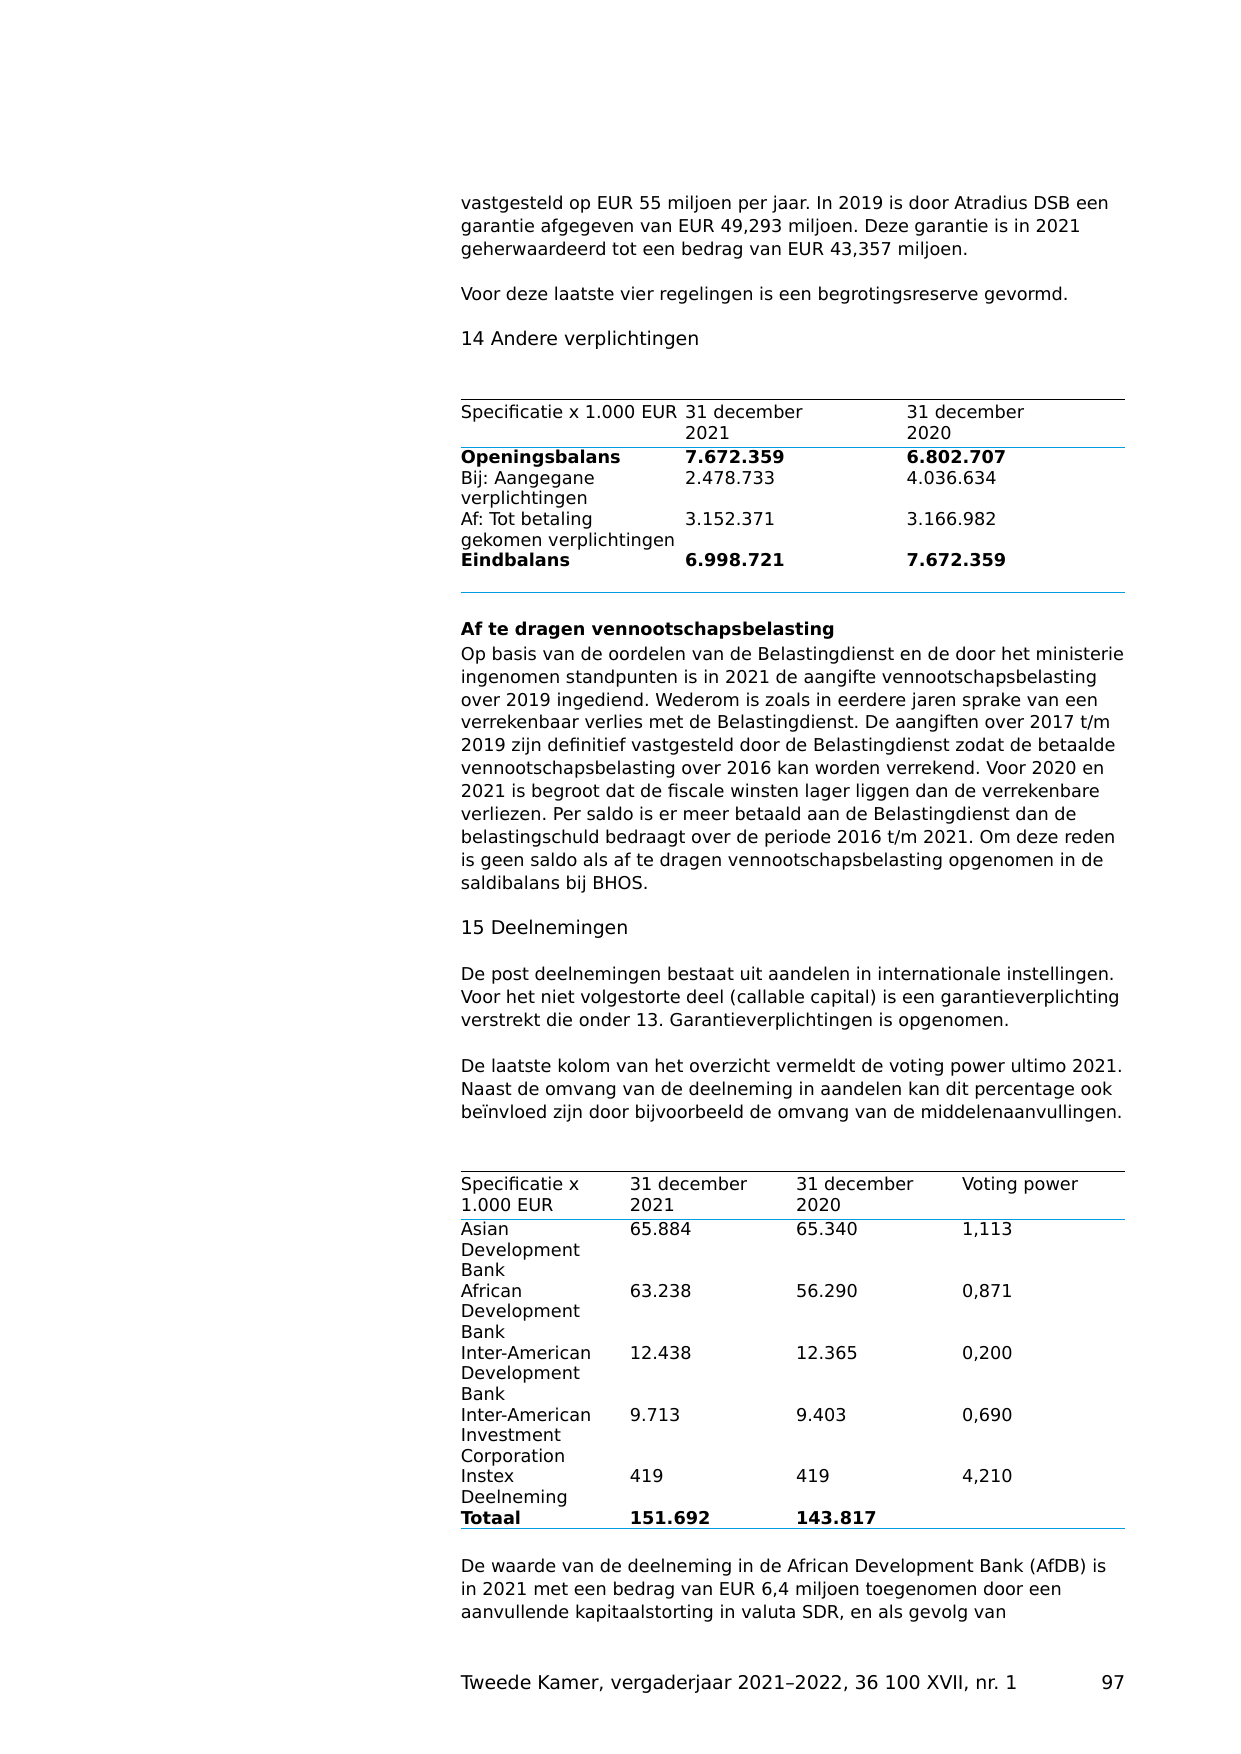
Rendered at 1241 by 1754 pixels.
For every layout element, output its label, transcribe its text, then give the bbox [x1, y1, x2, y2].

table_cell African Development Bank [461, 1281, 627, 1343]
table_cell 12.438 [627, 1343, 793, 1404]
table_cell 0,871 [959, 1281, 1125, 1343]
table_cell 31 december 2021 [627, 1172, 793, 1218]
table_cell 6.998.721 [682, 550, 903, 571]
table_cell Eindbalans [461, 550, 682, 571]
text Af te dragen vennootschapsbelasting [461, 617, 1125, 640]
table_cell 2.478.733 [682, 468, 903, 509]
table_cell Inter-American Investment Corporation [461, 1405, 627, 1466]
table_cell 63.238 [627, 1281, 793, 1343]
table_cell Af: Tot betaling gekomen verplichtingen [461, 509, 682, 550]
table_cell [959, 1508, 1125, 1528]
table_cell 65.340 [793, 1220, 959, 1281]
table_cell 1,113 [959, 1220, 1125, 1281]
table_cell [904, 571, 1125, 591]
title 15 Deelnemingen [461, 917, 1125, 939]
table_cell 31 december 2020 [793, 1172, 959, 1218]
table_cell 419 [627, 1466, 793, 1508]
table_cell 31 december 2020 [904, 400, 1125, 446]
table_cell Specificatie x 1.000 EUR [461, 400, 682, 446]
table_cell 3.166.982 [904, 509, 1125, 550]
table_cell 143.817 [793, 1508, 959, 1528]
table_cell Totaal [461, 1508, 627, 1528]
table_cell [461, 571, 682, 591]
table_cell 9.713 [627, 1405, 793, 1466]
table_cell 4,210 [959, 1466, 1125, 1508]
table_header Tabel 31 Deelnemingen (debet 151.692 x EUR 1.000) [461, 1146, 1125, 1171]
table_cell 65.884 [627, 1220, 793, 1281]
table_cell 0,200 [959, 1343, 1125, 1404]
text De laatste kolom van het overzicht vermeldt de voting power ultimo 2021. Naast de omvang van de deelneming in aandelen kan dit percentage ook beïnvloed zijn door bijvoorbeeld de omvang van de middelenaanvullingen. [461, 1054, 1125, 1123]
text Voor deze laatste vier regelingen is een begrotingsreserve gevormd. [461, 282, 1125, 305]
table_cell 12.365 [793, 1343, 959, 1404]
table_cell Voting power [959, 1172, 1125, 1218]
table_cell 3.152.371 [682, 509, 903, 550]
title 14 Andere verplichtingen [461, 328, 1125, 350]
table_cell 7.672.359 [682, 448, 903, 468]
table_cell Openingsbalans [461, 448, 682, 468]
table_cell Specificatie x 1.000 EUR [461, 1172, 627, 1218]
table_header Tabel 30 Andere verplichtingen (credit 6.998.721 x EUR 1.000) [461, 374, 1125, 399]
table_cell 31 december 2021 [682, 400, 903, 446]
text De waarde van de deelneming in de African Development Bank (AfDB) is in 2021 met een bedrag van EUR 6,4 miljoen toegenomen door een aanvullende kapitaalstorting in valuta SDR, en als gevolg van [461, 1554, 1125, 1623]
table_cell 9.403 [793, 1405, 959, 1466]
table_cell Inter-American Development Bank [461, 1343, 627, 1404]
table_cell Asian Development Bank [461, 1220, 627, 1281]
table_cell 7.672.359 [904, 550, 1125, 571]
text De post deelnemingen bestaat uit aandelen in internationale instellingen. Voor het niet volgestorte deel (callable capital) is een garantieverplichting verstrekt die onder 13. Garantieverplichtingen is opgenomen. [461, 962, 1125, 1031]
table_cell 4.036.634 [904, 468, 1125, 509]
table_cell 6.802.707 [904, 448, 1125, 468]
table_cell Instex Deelneming [461, 1466, 627, 1508]
table_cell 0,690 [959, 1405, 1125, 1466]
table_cell 56.290 [793, 1281, 959, 1343]
table_cell 419 [793, 1466, 959, 1508]
table_cell 151.692 [627, 1508, 793, 1528]
table_cell Bij: Aangegane verplichtingen [461, 468, 682, 509]
text vastgesteld op EUR 55 miljoen per jaar. In 2019 is door Atradius DSB een garantie afgegeven van EUR 49,293 miljoen. Deze garantie is in 2021 geherwaardeerd tot een bedrag van EUR 43,357 miljoen. [461, 191, 1125, 259]
table_cell [682, 571, 903, 591]
text Op basis van de oordelen van de Belastingdienst en de door het ministerie ingenomen standpunten is in 2021 de aangifte vennootschapsbelasting over 2019 ingediend. Wederom is zoals in eerdere jaren sprake van een verrekenbaar verlies met de Belastingdienst. De aangiften over 2017 t/m 2019 zijn definitief vastgesteld door de Belastingdienst zodat de betaalde vennootschapsbelasting over 2016 kan worden verrekend. Voor 2020 en 2021 is begroot dat de fiscale winsten lager liggen dan de verrekenbare verliezen. Per saldo is er meer betaald aan de Belastingdienst dan de belastingschuld bedraagt over de periode 2016 t/m 2021. Om deze reden is geen saldo als af te dragen vennootschapsbelasting opgenomen in de saldibalans bij BHOS. [461, 642, 1125, 894]
